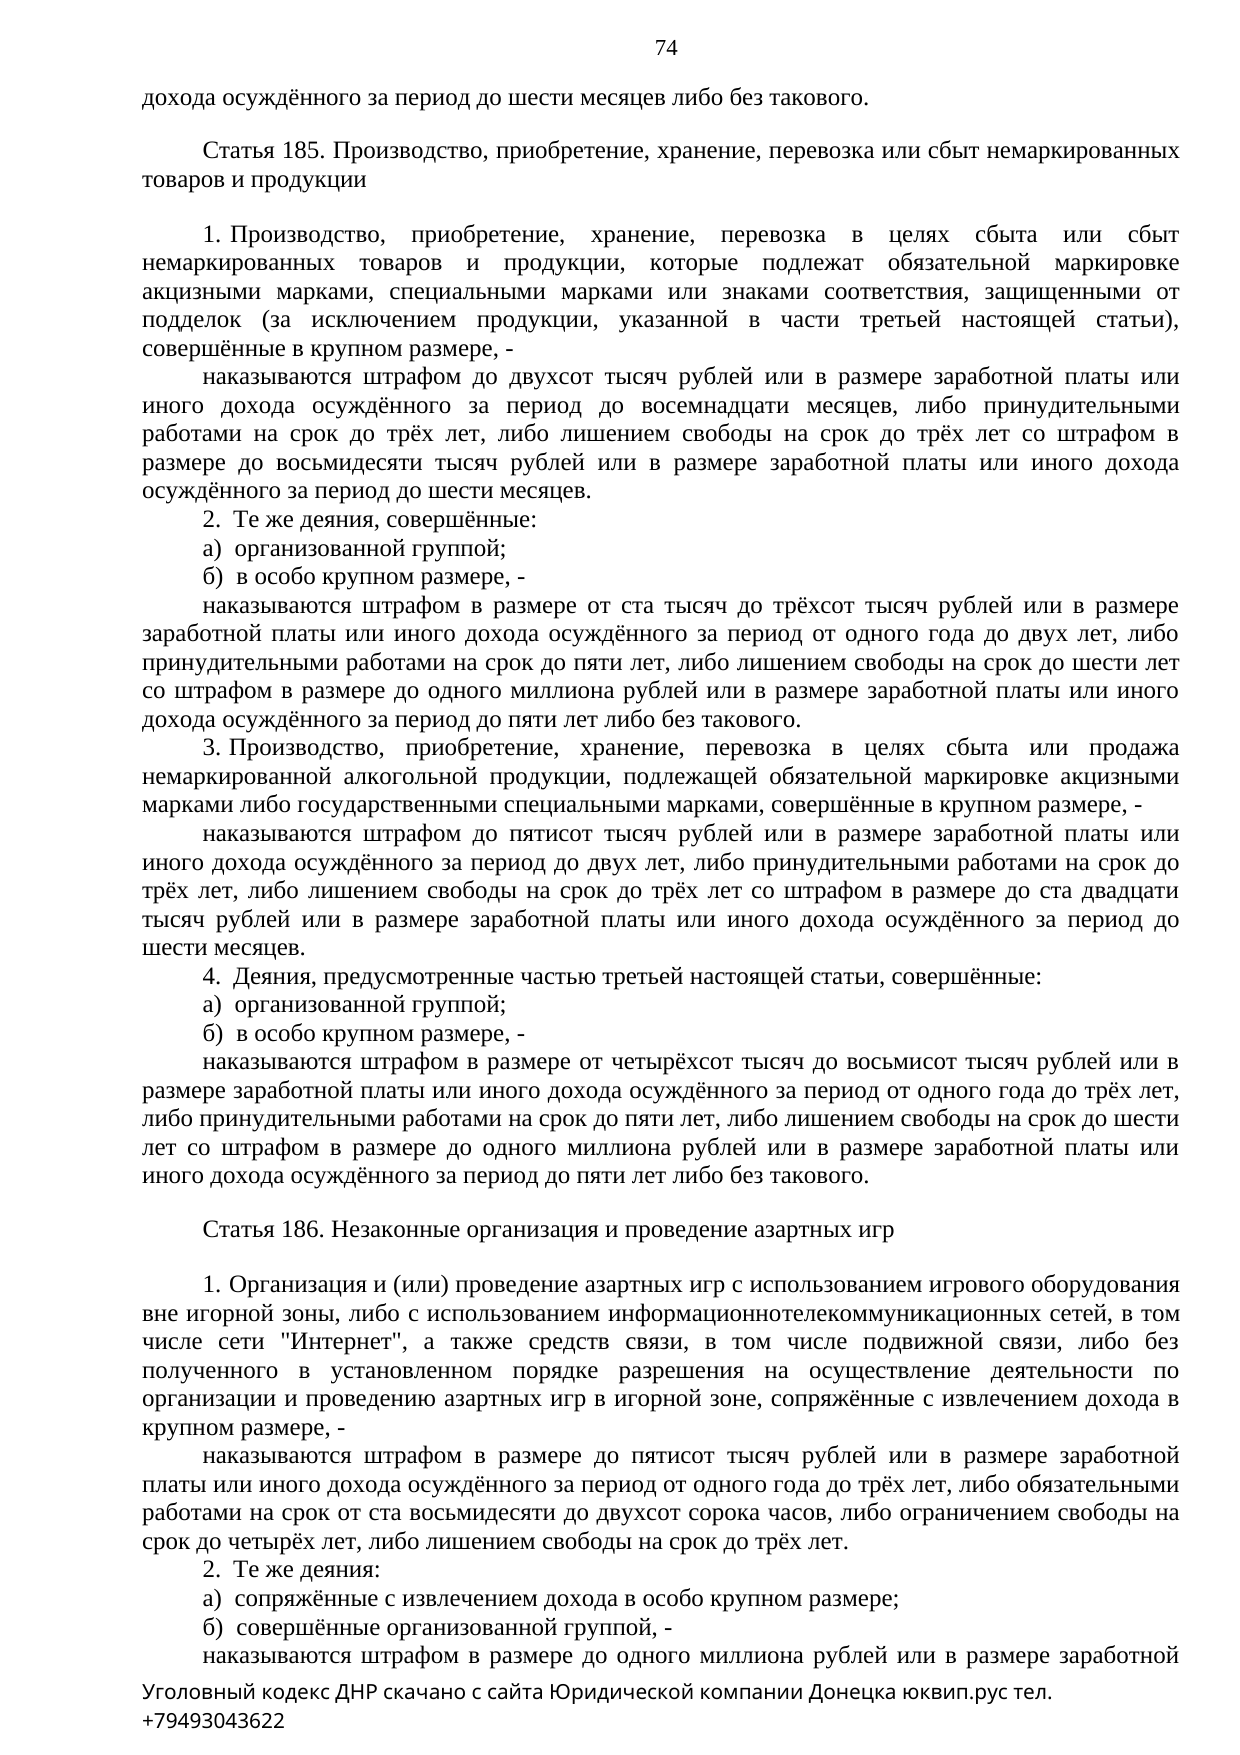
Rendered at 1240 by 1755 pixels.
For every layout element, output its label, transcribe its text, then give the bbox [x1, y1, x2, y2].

text наказываются штрафом до двухсот тысяч рублей или в размере заработной платы или иного дохода осуждённого за период до восемнадцати месяцев, либо принудительными работами на срок до трёх лет, либо лишением свободы на срок до трёх лет со штрафом в размере до восьмидесяти тысяч рублей или в размере заработной платы или иного дохода осуждённого за период до шести месяцев. [142, 362, 1181, 504]
text Статья 186. Незаконные организация и проведение азартных игр [142, 1217, 1181, 1242]
text Статья 185. Производство, приобретение, хранение, перевозка или сбыт немаркированных товаров и продукции [142, 136, 1181, 194]
text наказываются штрафом в размере от четырёхсот тысяч до восьмисот тысяч рублей или в размере заработной платы или иного дохода осуждённого за период от одного года до трёх лет, либо принудительными работами на срок до пяти лет, либо лишением свободы на срок до шести лет со штрафом в размере до одного миллиона рублей или в размере заработной платы или иного дохода осуждённого за период до пяти лет либо без такового. [142, 1047, 1181, 1189]
text дохода осуждённого за период до шести месяцев либо без такового. [142, 83, 1181, 111]
text а) организованной группой; [142, 533, 1181, 562]
text наказываются штрафом в размере до пятисот тысяч рублей или в размере заработной платы или иного дохода осуждённого за период от одного года до трёх лет, либо обязательными работами на срок от ста восьмидесяти до двухсот сорока часов, либо ограничением свободы на срок до четырёх лет, либо лишением свободы на срок до трёх лет. [142, 1441, 1181, 1555]
list Организация и (или) проведение азартных игр с использованием игрового оборудования вне игорной зоны, либо с использованием информационно­телекоммуникационных сетей, в том числе сети "Интернет", а также средств связи, в том числе подвижной связи, либо без полученного в установленном порядке разрешения на осуществление деятельности по организации и проведению азартных игр в игорной зоне, сопряжённые с извлечением дохода в крупном размере, - [142, 1269, 1181, 1441]
text б) в особо крупном размере, - [142, 562, 1181, 590]
text б) в особо крупном размере, - [142, 1018, 1181, 1047]
text б) совершённые организованной группой, - [142, 1612, 1181, 1641]
list Производство, приобретение, хранение, перевозка в целях сбыта или сбыт немаркированных товаров и продукции, которые подлежат обязательной маркировке акцизными марками, специальными марками или знаками соответствия, защищенными от подделок (за исключением продукции, указанной в части третьей настоящей статьи), совершённые в крупном размере, - [142, 219, 1181, 362]
list Те же деяния: [142, 1555, 1181, 1583]
list Деяния, предусмотренные частью третьей настоящей статьи, совершённые: [142, 961, 1181, 990]
list Те же деяния, совершённые: [142, 504, 1181, 533]
text наказываются штрафом в размере от ста тысяч до трёхсот тысяч рублей или в размере заработной платы или иного дохода осуждённого за период от одного года до двух лет, либо принудительными работами на срок до пяти лет, либо лишением свободы на срок до шести лет со штрафом в размере до одного миллиона рублей или в размере заработной платы или иного дохода осуждённого за период до пяти лет либо без такового. [142, 590, 1181, 733]
list Производство, приобретение, хранение, перевозка в целях сбыта или продажа немаркированной алкогольной продукции, подлежащей обязательной маркировке акцизными марками либо государственными специальными марками, совершённые в крупном размере, - [142, 733, 1181, 818]
text наказываются штрафом в размере до одного миллиона рублей или в размере заработной [142, 1641, 1181, 1669]
text а) организованной группой; [142, 990, 1181, 1018]
text наказываются штрафом до пятисот тысяч рублей или в размере заработной платы или иного дохода осуждённого за период до двух лет, либо принудительными работами на срок до трёх лет, либо лишением свободы на срок до трёх лет со штрафом в размере до ста двадцати тысяч рублей или в размере заработной платы или иного дохода осуждённого за период до шести месяцев. [142, 818, 1181, 961]
text а) сопряжённые с извлечением дохода в особо крупном размере; [142, 1583, 1181, 1612]
